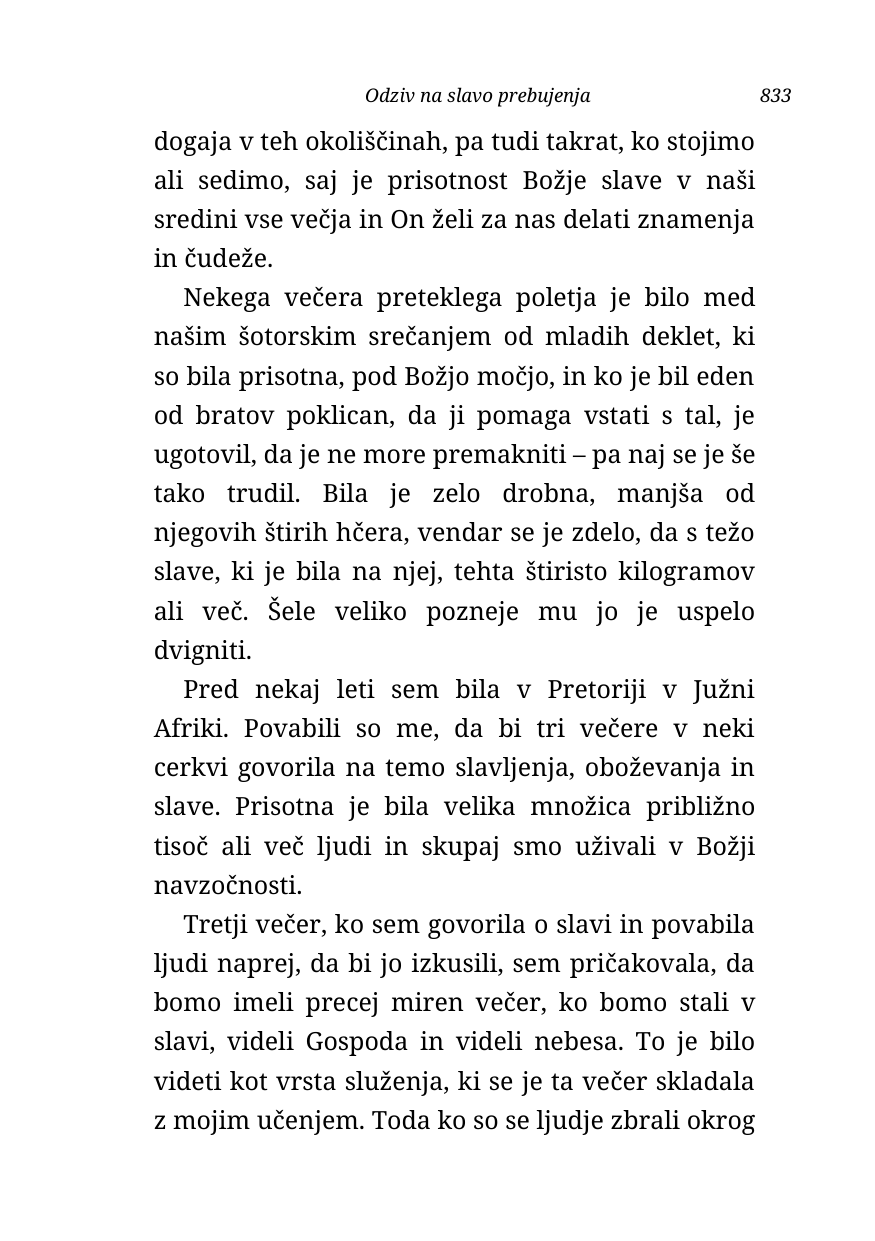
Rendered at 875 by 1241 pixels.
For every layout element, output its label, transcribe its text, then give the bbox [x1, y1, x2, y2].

text Pred nekaj leti sem bila v Pretoriji v Južni Afriki. Povabili so me, da bi tri večere v neki cerkvi govorila na temo slavljenja, oboževanja in slave. Prisotna je bila velika množica približno tisoč ali več ljudi in skupaj smo uživali v Božji navzočnosti. [153, 672, 756, 901]
text Tretji večer, ko sem govorila o slavi in povabila ljudi naprej, da bi jo izkusili, sem pričakovala, da bomo imeli precej miren večer, ko bomo stali v slavi, videli Gospoda in videli nebesa. To je bilo videti kot vrsta služenja, ki se je ta večer skladala z mojim učenjem. Toda ko so se ljudje zbrali okrog [153, 907, 756, 1136]
text dogaja v teh okoliščinah, pa tudi takrat, ko stojimo ali sedimo, saj je prisotnost Božje slave v naši sredini vse večja in On želi za nas delati znamenja in čudeže. [153, 123, 756, 275]
text Nekega večera preteklega poletja je bilo med našim šotorskim srečanjem od mladih deklet, ki so bila prisotna, pod Božjo močjo, in ko je bil eden od bratov poklican, da ji pomaga vstati s tal, je ugotovil, da je ne more premakniti – pa naj se je še tako trudil. Bila je zelo drobna, manjša od njegovih štirih hčera, vendar se je zdelo, da s težo slave, ki je bila na njej, tehta štiristo kilogramov ali več. Šele veliko pozneje mu jo je uspelo dvigniti. [153, 280, 756, 666]
